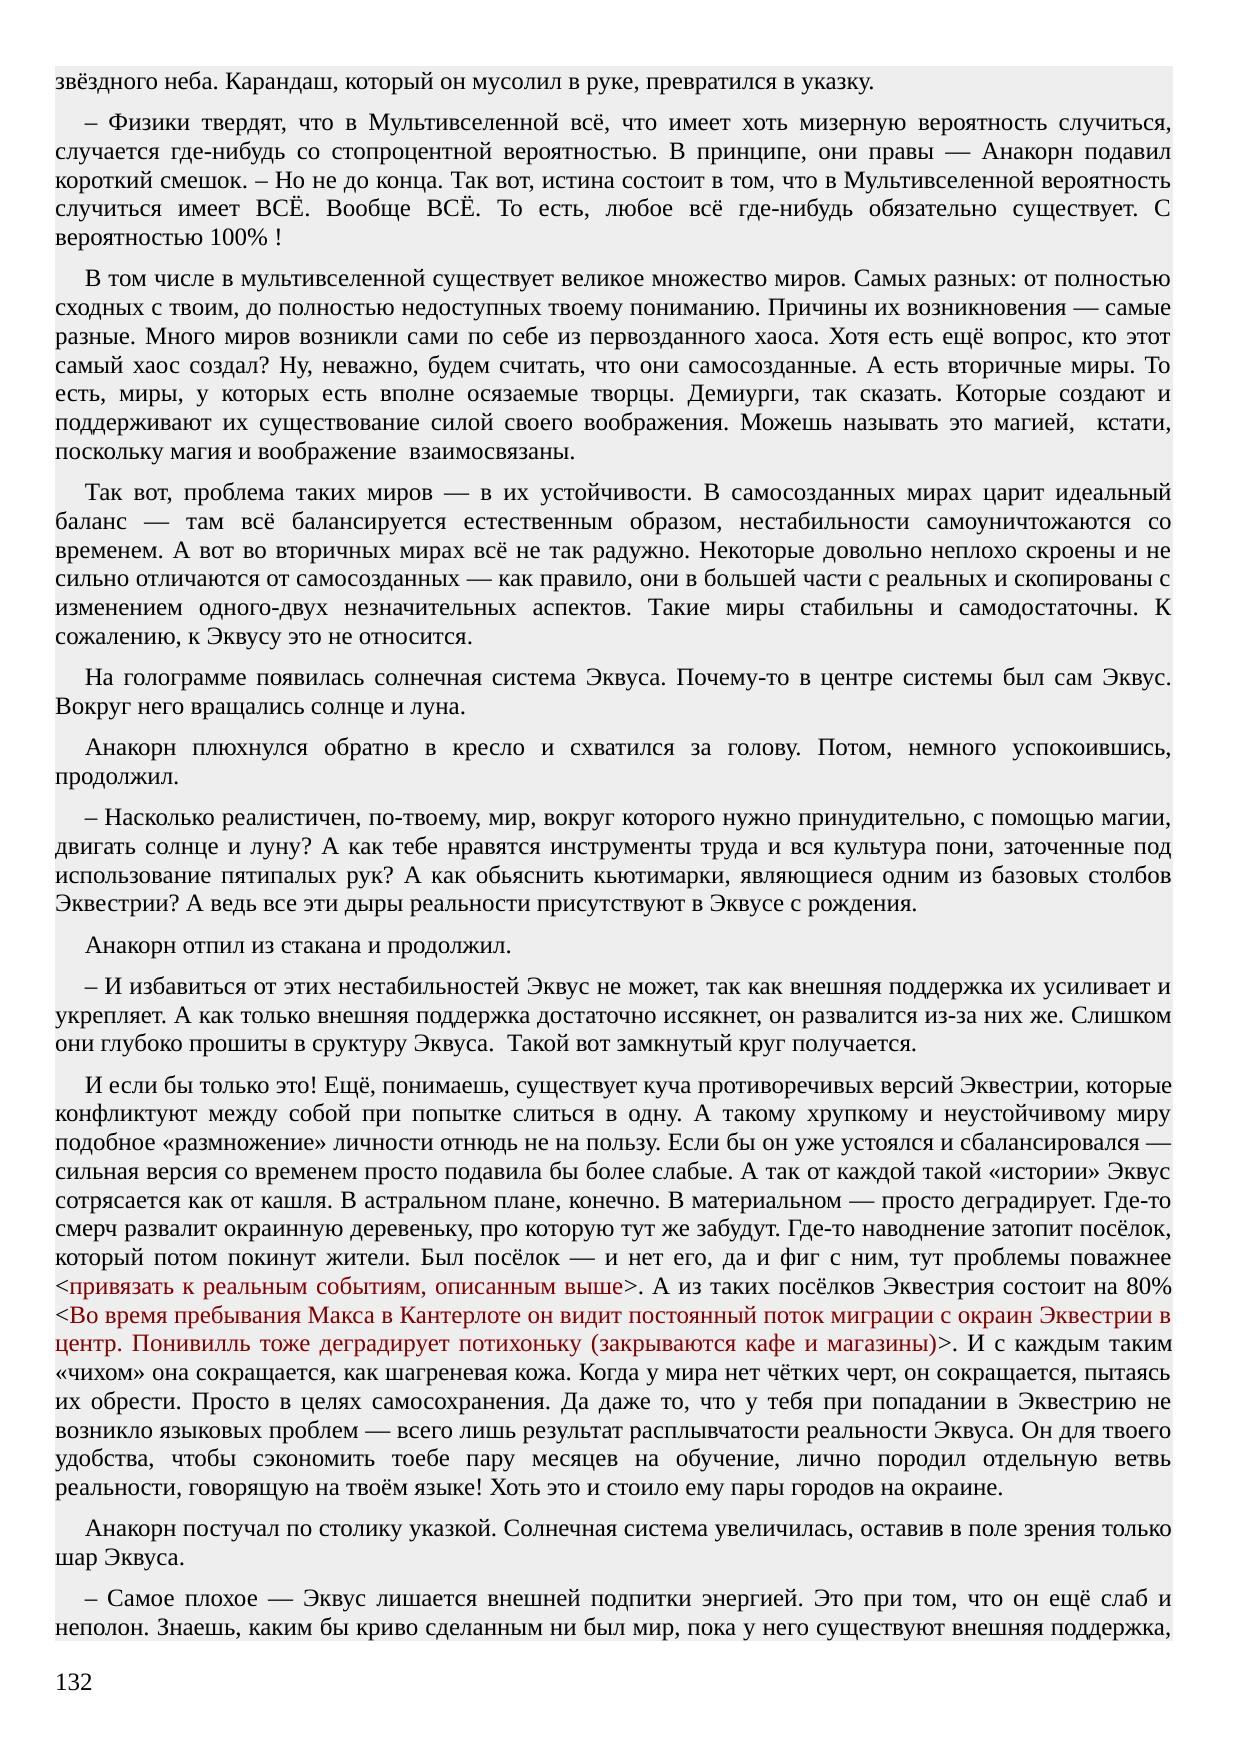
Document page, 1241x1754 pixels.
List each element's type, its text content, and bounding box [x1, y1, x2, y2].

text Так вот, проблема таких миров — в их устойчивости. В самосозданных мирах царит идеальный баланс — там всё балансируется естественным образом, нестабильности самоуничтожаются со временем. А вот во вторичных мирах всё не так радужно. Некоторые довольно неплохо скроены и не сильно отличаются от самосозданных — как правило, они в большей части с реальных и скопированы с изменением одного-двух незначительных аспектов. Такие миры стабильны и самодостаточны. К сожалению, к Эквусу это не относится. [55, 477, 1173, 650]
text – Насколько реалистичен, по-твоему, мир, вокруг которого нужно принудительно, с помощью магии, двигать солнце и луну? А как тебе нравятся инструменты труда и вся культура пони, заточенные под использование пятипалых рук? А как обьяснить кьютимарки, являющиеся одним из базовых столбов Эквестрии? А ведь все эти дыры реальности присутствуют в Эквусе с рождения. [55, 802, 1173, 917]
text – Физики твердят, что в Мультивселенной всё, что имеет хоть мизерную вероятность случиться, случается где-нибудь со стопроцентной вероятностью. В принципе, они правы — Анакорн подавил короткий смешок. – Но не до конца. Так вот, истина состоит в том, что в Мультивселенной вероятность случиться имеет ВСЁ. Вообще ВСЁ. То есть, любое всё где-нибудь обязательно существует. С вероятностью 100% ! [55, 107, 1173, 251]
text И если бы только это! Ещё, понимаешь, существует куча противоречивых версий Эквестрии, которые конфликтуют между собой при попытке слиться в одну. А такому хрупкому и неустойчивому миру подобное «размножение» личности отнюдь не на пользу. Если бы он уже устоялся и сбалансировался — сильная версия со временем просто подавила бы более слабые. А так от каждой такой «истории» Эквус сотрясается как от кашля. В астральном плане, конечно. В материальном — просто деградирует. Где-то смерч развалит окраинную деревеньку, про которую тут же забудут. Где-то наводнение затопит посёлок, который потом покинут жители. Был посёлок — и нет его, да и фиг с ним, тут проблемы поважнее <привязать к реальным событиям, описанным выше>. А из таких посёлков Эквестрия состоит на 80% <Во время пребывания Макса в Кантерлоте он видит постоянный поток миграции с окраин Эквестрии в центр. Понивилль тоже деградирует потихоньку (закрываются кафе и магазины)>. И с каждым таким «чихом» она сокращается, как шагреневая кожа. Когда у мира нет чётких черт, он сокращается, пытаясь их обрести. Просто в целях самосохранения. Да даже то, что у тебя при попадании в Эквестрию не возникло языковых проблем — всего лишь результат расплывчатости реальности Эквуса. Он для твоего удобства, чтобы сэкономить тоебе пару месяцев на обучение, лично породил отдельную ветвь реальности, говорящую на твоём языке! Хоть это и стоило ему пары городов на окраине. [55, 1070, 1173, 1501]
text Анакорн плюхнулся обратно в кресло и схватился за голову. Потом, немного успокоившись, продолжил. [55, 732, 1173, 790]
text В том числе в мультивселенной существует великое множество миров. Самых разных: от полностью сходных с твоим, до полностью недоступных твоему пониманию. Причины их возникновения — самые разные. Много миров возникли сами по себе из первозданного хаоса. Хотя есть ещё вопрос, кто этот самый хаос создал? Ну, неважно, будем считать, что они самосозданные. А есть вторичные миры. То есть, миры, у которых есть вполне осязаемые творцы. Демиурги, так сказать. Которые создают и поддерживают их существование силой своего воображения. Можешь называть это магией, кстати, поскольку магия и воображение взаимосвязаны. [55, 263, 1173, 465]
text Анакорн постучал по столику указкой. Солнечная система увеличилась, оставив в поле зрения только шар Эквуса. [55, 1513, 1173, 1571]
text звёздного неба. Карандаш, который он мусолил в руке, превратился в указку. [55, 66, 1173, 95]
text – Самое плохое — Эквус лишается внешней подпитки энергией. Это при том, что он ещё слаб и неполон. Знаешь, каким бы криво сделанным ни был мир, пока у него существуют внешняя поддержка, [55, 1583, 1173, 1641]
text Анакорн отпил из стакана и продолжил. [55, 930, 1173, 958]
text – И избавиться от этих нестабильностей Эквус не может, так как внешняя поддержка их усиливает и укрепляет. А как только внешняя поддержка достаточно иссякнет, он развалится из-за них же. Слишком они глубоко прошиты в сруктуру Эквуса. Такой вот замкнутый круг получается. [55, 971, 1173, 1057]
text На голограмме появилась солнечная система Эквуса. Почему-то в центре системы был сам Эквус. Вокруг него вращались солнце и луна. [55, 662, 1173, 720]
